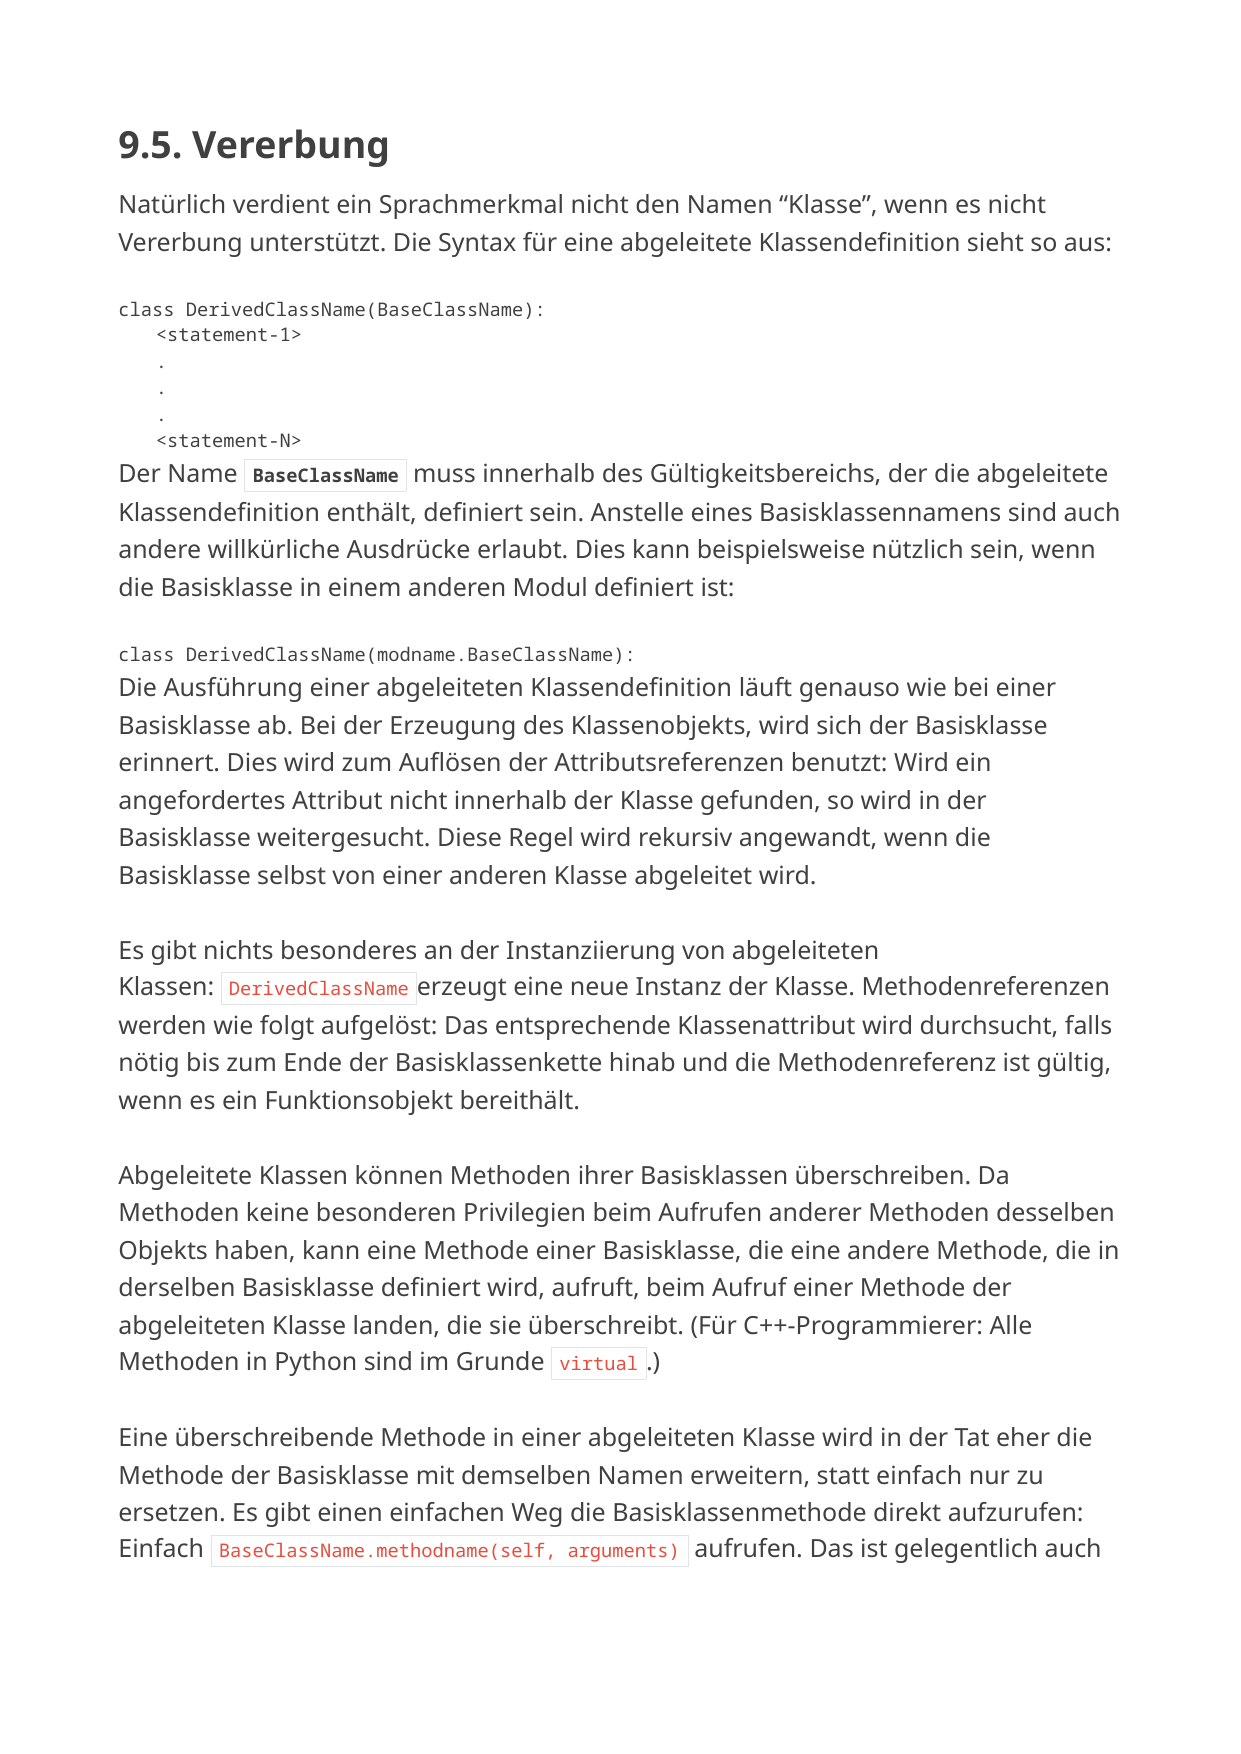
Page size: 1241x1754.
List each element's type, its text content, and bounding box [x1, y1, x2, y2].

text class DerivedClassName(BaseClassName): [118, 296, 1122, 322]
text . [118, 348, 1122, 374]
text Der Name BaseClassName muss innerhalb des Gültigkeitsbereichs, der die abgeleitete Klassendefinition enthält, definiert sein. Anstelle eines Basisklassennamens sind auch andere willkürliche Ausdrücke erlaubt. Dies kann beispielsweise nützlich sein, wenn die Basisklasse in einem anderen Modul definiert ist: [118, 453, 1122, 603]
text Abgeleitete Klassen können Methoden ihrer Basisklassen überschreiben. Da Methoden keine besonderen Privilegien beim Aufrufen anderer Methoden desselben Objekts haben, kann eine Methode einer Basisklasse, die eine andere Methode, die in derselben Basisklasse definiert wird, aufruft, beim Aufruf einer Methode der abgeleiteten Klasse landen, die sie überschreibt. (Für C++-Programmierer: Alle Methoden in Python sind im Grunde virtual.) [118, 1154, 1122, 1379]
text Es gibt nichts besonderes an der Instanziierung von abgeleiteten Klassen: DerivedClassNameerzeugt eine neue Instanz der Klasse. Methodenreferenzen werden wie folgt aufgelöst: Das entsprechende Klassenattribut wird durchsucht, falls nötig bis zum Ende der Basisklassenkette hinab und die Methodenreferenz ist gültig, wenn es ein Funktionsobjekt bereithält. [118, 929, 1122, 1117]
text . [118, 374, 1122, 401]
text <statement-1> [118, 322, 1122, 348]
text class DerivedClassName(modname.BaseClassName): [118, 641, 1122, 667]
text <statement-N> [118, 427, 1122, 453]
text Natürlich verdient ein Sprachmerkmal nicht den Namen “Klasse”, wenn es nicht Vererbung unterstützt. Die Syntax für eine abgeleitete Klassendefinition sieht so aus: [118, 184, 1122, 259]
subtitle 9.5. Vererbung [118, 118, 1122, 169]
text . [118, 401, 1122, 427]
text Eine überschreibende Methode in einer abgeleiteten Klasse wird in der Tat eher die Methode der Basisklasse mit demselben Namen erweitern, statt einfach nur zu ersetzen. Es gibt einen einfachen Weg die Basisklassenmethode direkt aufzurufen: Einfach BaseClassName.methodname(self, arguments) aufrufen. Das ist gelegentlich auch [118, 1417, 1122, 1567]
text Die Ausführung einer abgeleiteten Klassendefinition läuft genauso wie bei einer Basisklasse ab. Bei der Erzeugung des Klassenobjekts, wird sich der Basisklasse erinnert. Dies wird zum Auflösen der Attributsreferenzen benutzt: Wird ein angefordertes Attribut nicht innerhalb der Klasse gefunden, so wird in der Basisklasse weitergesucht. Diese Regel wird rekursiv angewandt, wenn die Basisklasse selbst von einer anderen Klasse abgeleitet wird. [118, 667, 1122, 892]
